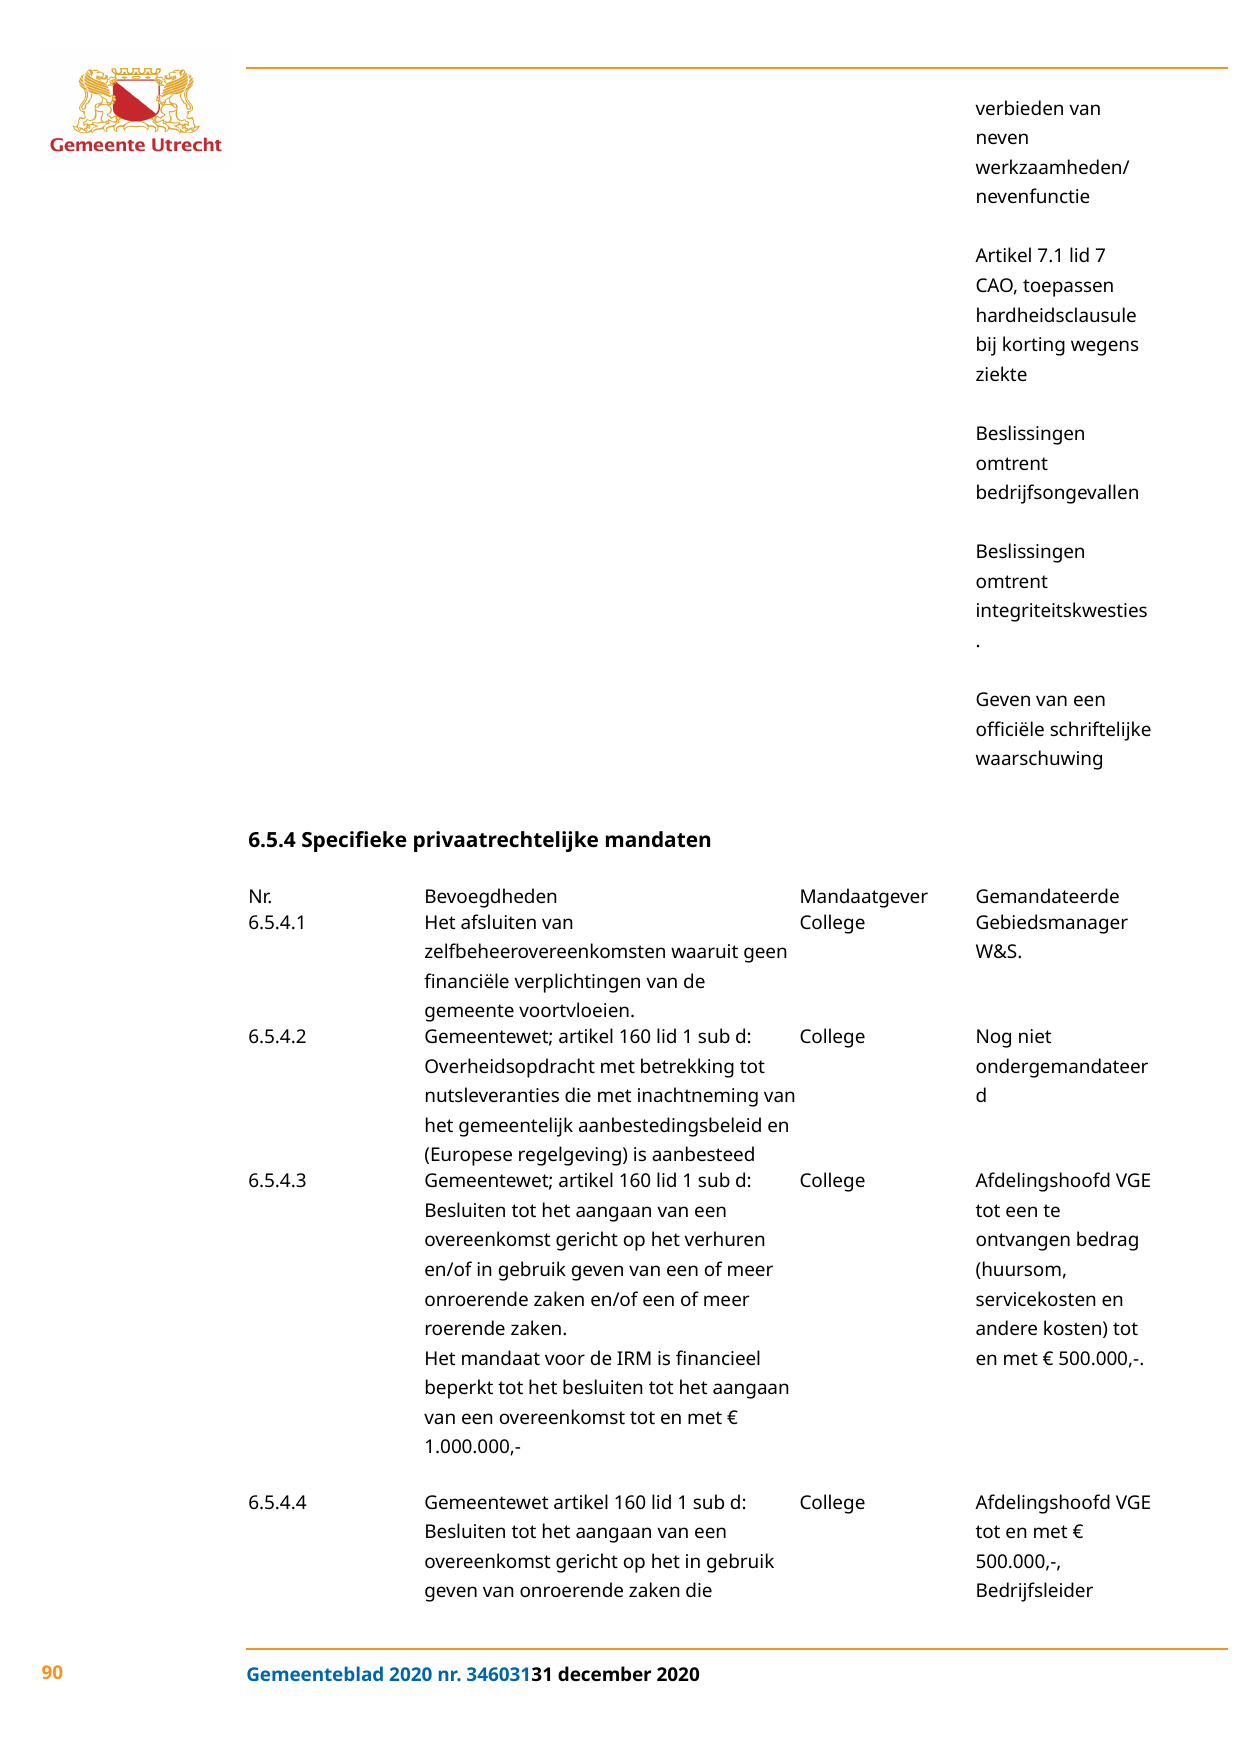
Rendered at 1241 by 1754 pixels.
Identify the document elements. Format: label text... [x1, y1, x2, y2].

text 6.5.4 Specifieke privaatrechtelijke mandaten [248, 825, 1152, 853]
table_cell College [799, 909, 975, 1023]
table_cell College [799, 1023, 975, 1167]
table_header Bevoegdheden [424, 883, 799, 909]
table_header Mandaatgever [799, 883, 975, 909]
table_cell Het afsluiten van zelfbeheerovereenkomsten waaruit geen financiële verplichtingen van de gemeente voortvloeien. [424, 909, 799, 1023]
table_cell Afdelingshoofd VGE tot en met € 500.000,-, Bedrijfsleider [975, 1489, 1152, 1603]
table_cell [799, 95, 975, 771]
table_cell 6.5.4.4 [248, 1489, 424, 1603]
picture [41, 47, 231, 172]
table_header Gemandateerde [975, 883, 1152, 909]
table_cell Gebiedsmanager W&S. [975, 909, 1152, 1023]
table_cell Gemeentewet; artikel 160 lid 1 sub d: Overheidsopdracht met betrekking tot nutsleveranties die met inachtneming van het gemeentelijk aanbestedingsbeleid en (Europese regelgeving) is aanbesteed [424, 1023, 799, 1167]
table_cell 6.5.4.2 [248, 1023, 424, 1167]
table_cell 6.5.4.3 [248, 1168, 424, 1489]
table_cell [248, 95, 424, 771]
table_cell College [799, 1168, 975, 1489]
table_cell Afdelingshoofd VGE tot een te ontvangen bedrag (huursom, servicekosten en andere kosten) tot en met € 500.000,-. [975, 1168, 1152, 1489]
table_cell verbieden van neven werkzaamheden/ nevenfunctie Artikel 7.1 lid 7 CAO, toepassen hardheidsclausule bij korting wegens ziekte Beslissingen omtrent bedrijfsongevallen Beslissingen omtrent integriteitskwesties. Geven van een officiële schriftelijke waarschuwing [975, 95, 1152, 771]
table_cell 6.5.4.1 [248, 909, 424, 1023]
table_cell Gemeentewet; artikel 160 lid 1 sub d: Besluiten tot het aangaan van een overeenkomst gericht op het verhuren en/of in gebruik geven van een of meer onroerende zaken en/of een of meer roerende zaken. Het mandaat voor de IRM is financieel beperkt tot het besluiten tot het aangaan van een overeenkomst tot en met € 1.000.000,- [424, 1168, 799, 1489]
table_cell College [799, 1489, 975, 1603]
table_cell Gemeentewet artikel 160 lid 1 sub d: Besluiten tot het aangaan van een overeenkomst gericht op het in gebruik geven van onroerende zaken die [424, 1489, 799, 1603]
table_header Nr. [248, 883, 424, 909]
table_cell Nog niet ondergemandateerd [975, 1023, 1152, 1167]
table_cell [424, 95, 799, 771]
